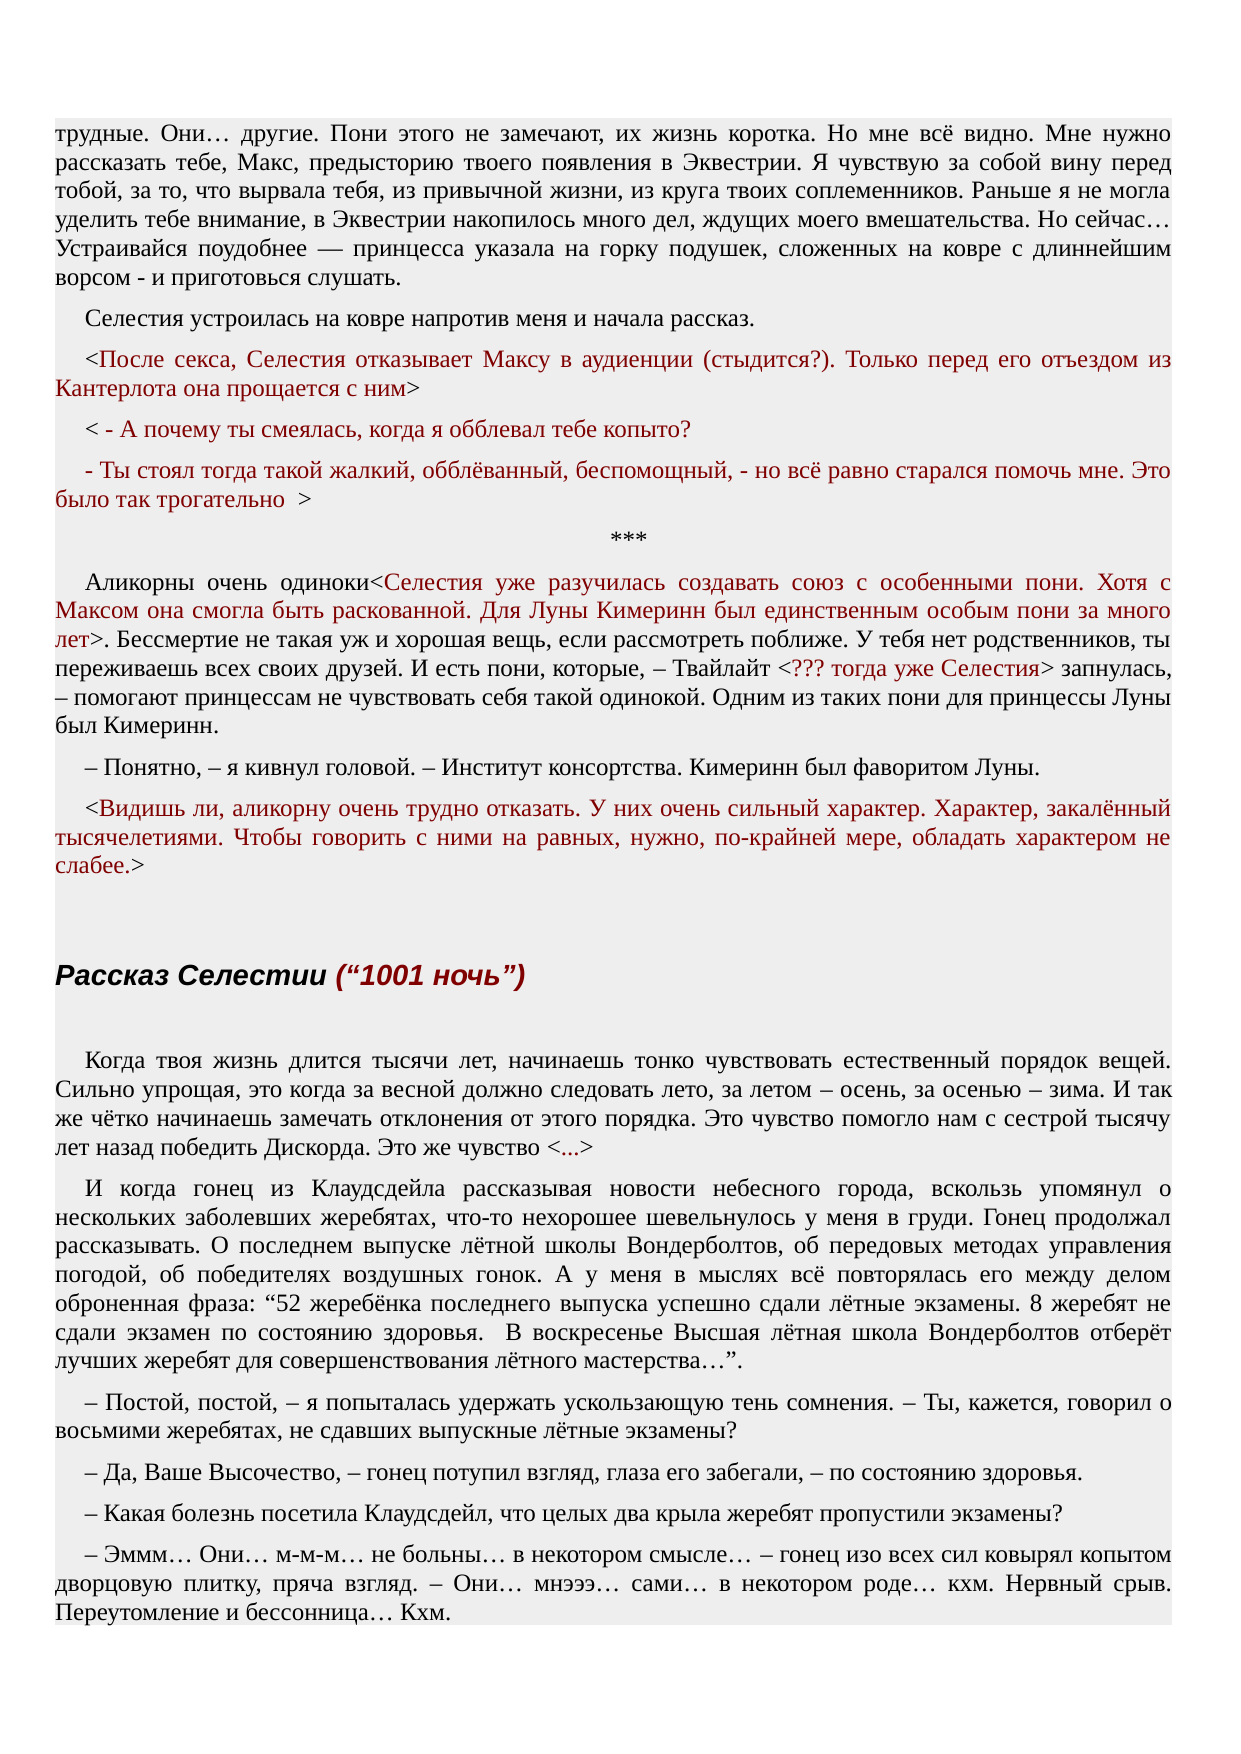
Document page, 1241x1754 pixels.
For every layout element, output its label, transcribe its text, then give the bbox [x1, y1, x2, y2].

text Когда твоя жизнь длится тысячи лет, начинаешь тонко чувствовать естественный порядок вещей. Сильно упрощая, это когда за весной должно следовать лето, за летом – осень, за осенью – зима. И так же чётко начинаешь замечать отклонения от этого порядка. Это чувство помогло нам с сестрой тысячу лет назад победить Дискорда. Это же чувство <...> [55, 1045, 1172, 1160]
text – Эммм… Они… м-м-м… не больны… в некотором смысле… – гонец изо всех сил ковырял копытом дворцовую плитку, пряча взгляд. – Они… мнэээ… сами… в некотором роде… кхм. Нервный срыв. Переутомление и бессонница… Кхм. [55, 1539, 1172, 1625]
text *** [55, 526, 1172, 554]
text – Да, Ваше Высочество, – гонец потупил взгляд, глаза его забегали, – по состоянию здоровья. [55, 1457, 1172, 1485]
text - Ты стоял тогда такой жалкий, обблёванный, беспомощный, - но всё равно старался помочь мне. Это было так трогательно > [55, 456, 1172, 513]
text <После секса, Селестия отказывает Максу в аудиенции (стыдится?). Только перед его отъездом из Кантерлота она прощается с ним> [55, 344, 1172, 402]
text <Видишь ли, аликорну очень трудно отказать. У них очень сильный характер. Характер, закалённый тысячелетиями. Чтобы говорить с ними на равных, нужно, по-крайней мере, обладать характером не слабее.> [55, 793, 1172, 879]
text – Постой, постой, – я попыталась удержать ускользающую тень сомнения. – Ты, кажется, говорил о восьмими жеребятах, не сдавших выпускные лётные экзамены? [55, 1387, 1172, 1444]
text Селестия устроилась на ковре напротив меня и начала рассказ. [55, 303, 1172, 332]
text Аликорны очень одиноки<Селестия уже разучилась создавать союз с особенными пони. Хотя с Максом она смогла быть раскованной. Для Луны Кимеринн был единственным особым пони за много лет>. Бессмертие не такая уж и хорошая вещь, если рассмотреть поближе. У тебя нет родственников, ты переживаешь всех своих друзей. И есть пони, которые, – Твайлайт <??? тогда уже Селестия> запнулась, – помогают принцессам не чувствовать себя такой одинокой. Одним из таких пони для принцессы Луны был Кимеринн. [55, 567, 1172, 739]
text – Какая болезнь посетила Клаудсдейл, что целых два крыла жеребят пропустили экзамены? [55, 1498, 1172, 1527]
text – Понятно, – я кивнул головой. – Институт консортства. Кимеринн был фаворитом Луны. [55, 752, 1172, 781]
subtitle Рассказ Селестии (“1001 ночь”) [55, 958, 1172, 992]
text < - А почему ты смеялась, когда я обблевал тебе копыто? [55, 414, 1172, 443]
text И когда гонец из Клаудсдейла рассказывая новости небесного города, вскользь упомянул о нескольких заболевших жеребятах, что-то нехорошее шевельнулось у меня в груди. Гонец продолжал рассказывать. О последнем выпуске лётной школы Вондерболтов, об передовых методах управления погодой, об победителях воздушных гонок. А у меня в мыслях всё повторялась его между делом оброненная фраза: “52 жеребёнка последнего выпуска успешно сдали лётные экзамены. 8 жеребят не сдали экзамен по состоянию здоровья. В воскресенье Высшая лётная школа Вондерболтов отберёт лучших жеребят для совершенствования лётного мастерства…”. [55, 1173, 1172, 1374]
text трудные. Они… другие. Пони этого не замечают, их жизнь коротка. Но мне всё видно. Мне нужно рассказать тебе, Макс, предысторию твоего появления в Эквестрии. Я чувствую за собой вину перед тобой, за то, что вырвала тебя, из привычной жизни, из круга твоих соплеменников. Раньше я не могла уделить тебе внимание, в Эквестрии накопилось много дел, ждущих моего вмешательства. Но сейчас… Устраивайся поудобнее — принцесса указала на горку подушек, сложенных на ковре с длиннейшим ворсом - и приготовься слушать. [55, 118, 1172, 291]
